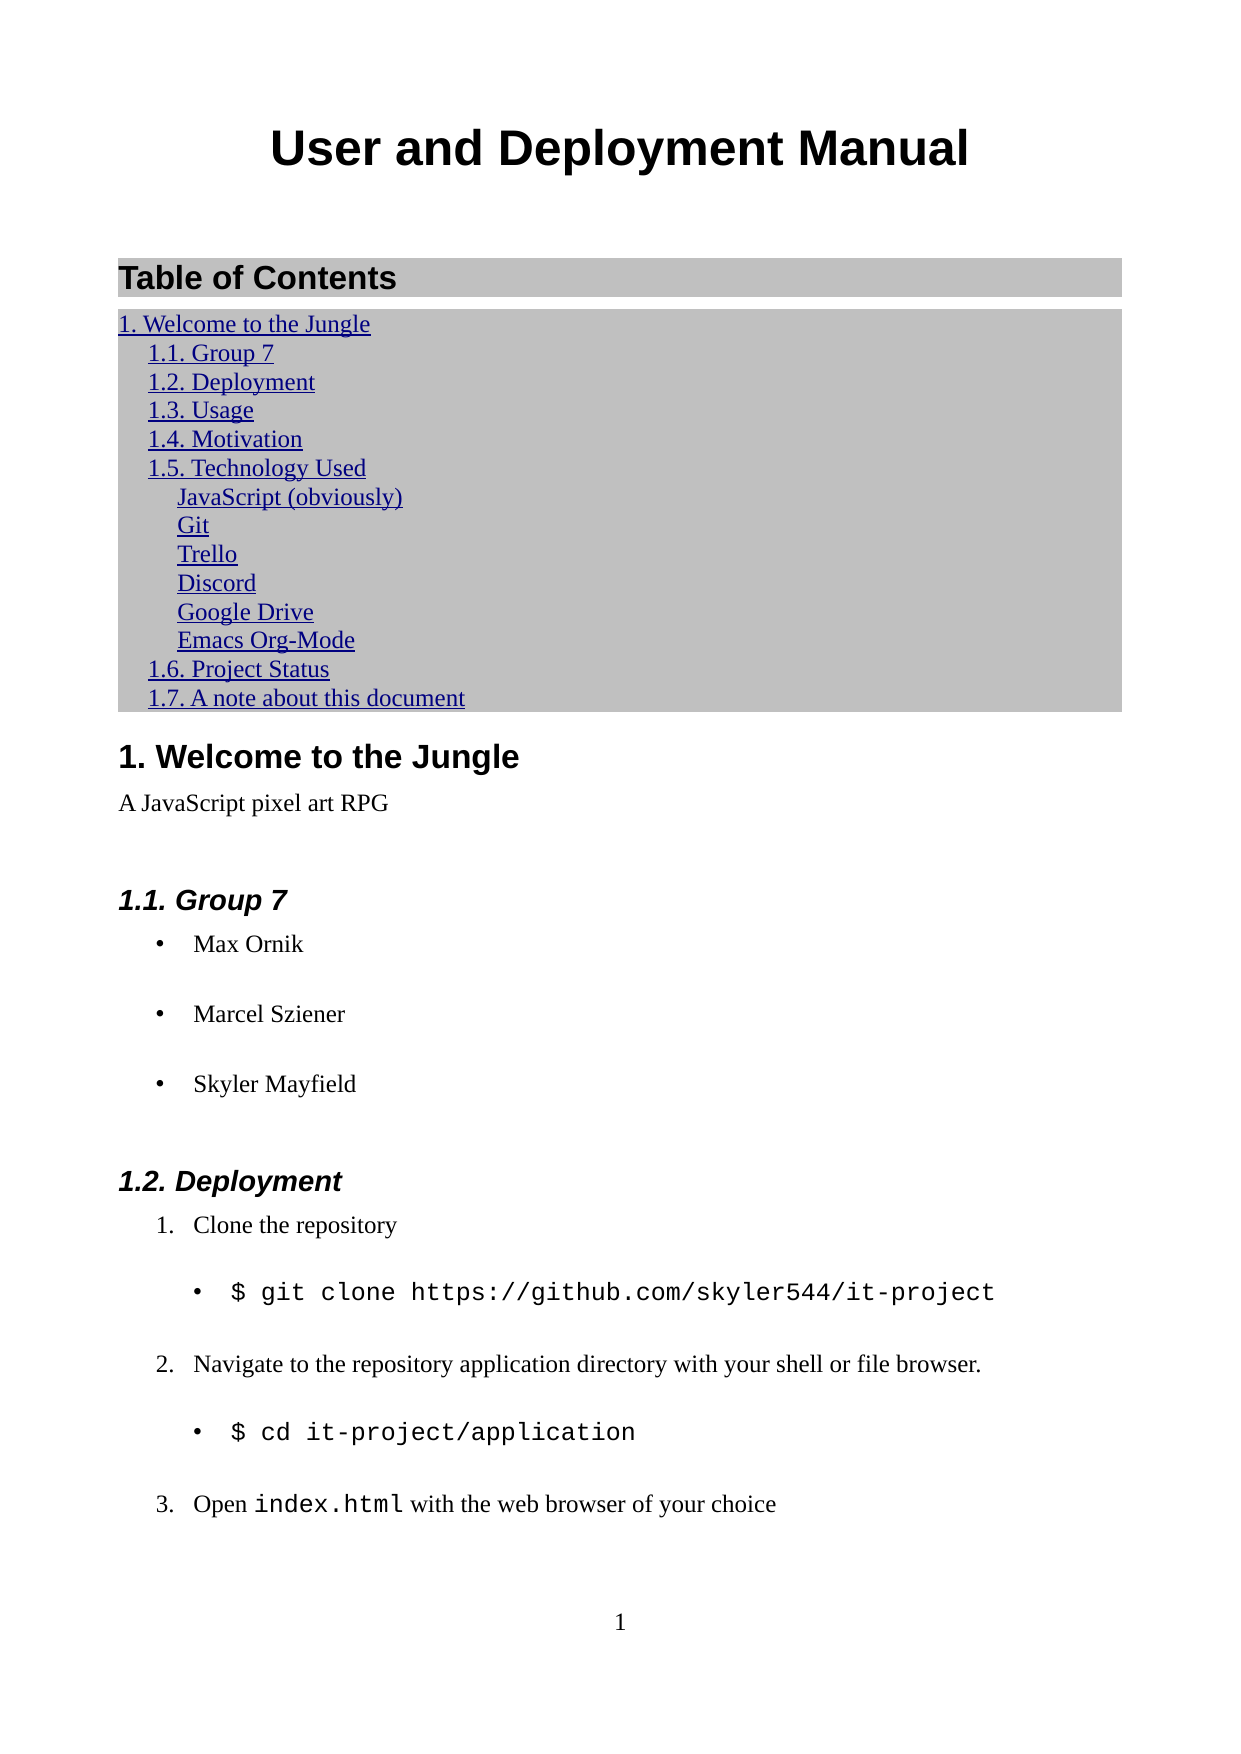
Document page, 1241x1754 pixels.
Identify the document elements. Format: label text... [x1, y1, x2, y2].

list Skyler Mayfield [156, 1069, 1122, 1126]
list Clone the repository [156, 1210, 1122, 1267]
text 1.6. Project Status [148, 654, 1122, 683]
text A JavaScript pixel art RPG [118, 788, 1122, 845]
subtitle Deployment [118, 1164, 1122, 1197]
subtitle Table of Contents [118, 258, 1122, 297]
text Discord [177, 568, 1122, 597]
subtitle Group 7 [118, 883, 1122, 916]
text 1.4. Motivation [148, 424, 1122, 453]
subtitle Welcome to the Jungle [118, 737, 1122, 775]
list $ git clone https://github.com/skyler544/it-project [193, 1280, 1122, 1337]
text 1.2. Deployment [148, 367, 1122, 395]
title User and Deployment Manual [118, 118, 1122, 176]
list Max Ornik [156, 929, 1122, 986]
text 1.1. Group 7 [148, 338, 1122, 367]
text 1.3. Usage [148, 395, 1122, 424]
text Git [177, 510, 1122, 539]
list Navigate to the repository application directory with your shell or file browser. [156, 1349, 1122, 1407]
text Emacs Org-Mode [177, 625, 1122, 654]
list Marcel Sziener [156, 999, 1122, 1056]
text Trello [177, 539, 1122, 568]
text 1.5. Technology Used [148, 453, 1122, 482]
text JavaScript (obviously) [177, 482, 1122, 510]
text 1. Welcome to the Jungle [118, 309, 1122, 338]
text Google Drive [177, 597, 1122, 625]
list Open index.html with the web browser of your choice [156, 1489, 1122, 1548]
list $ cd it-project/application [193, 1419, 1122, 1476]
text 1.7. A note about this document [148, 683, 1122, 712]
